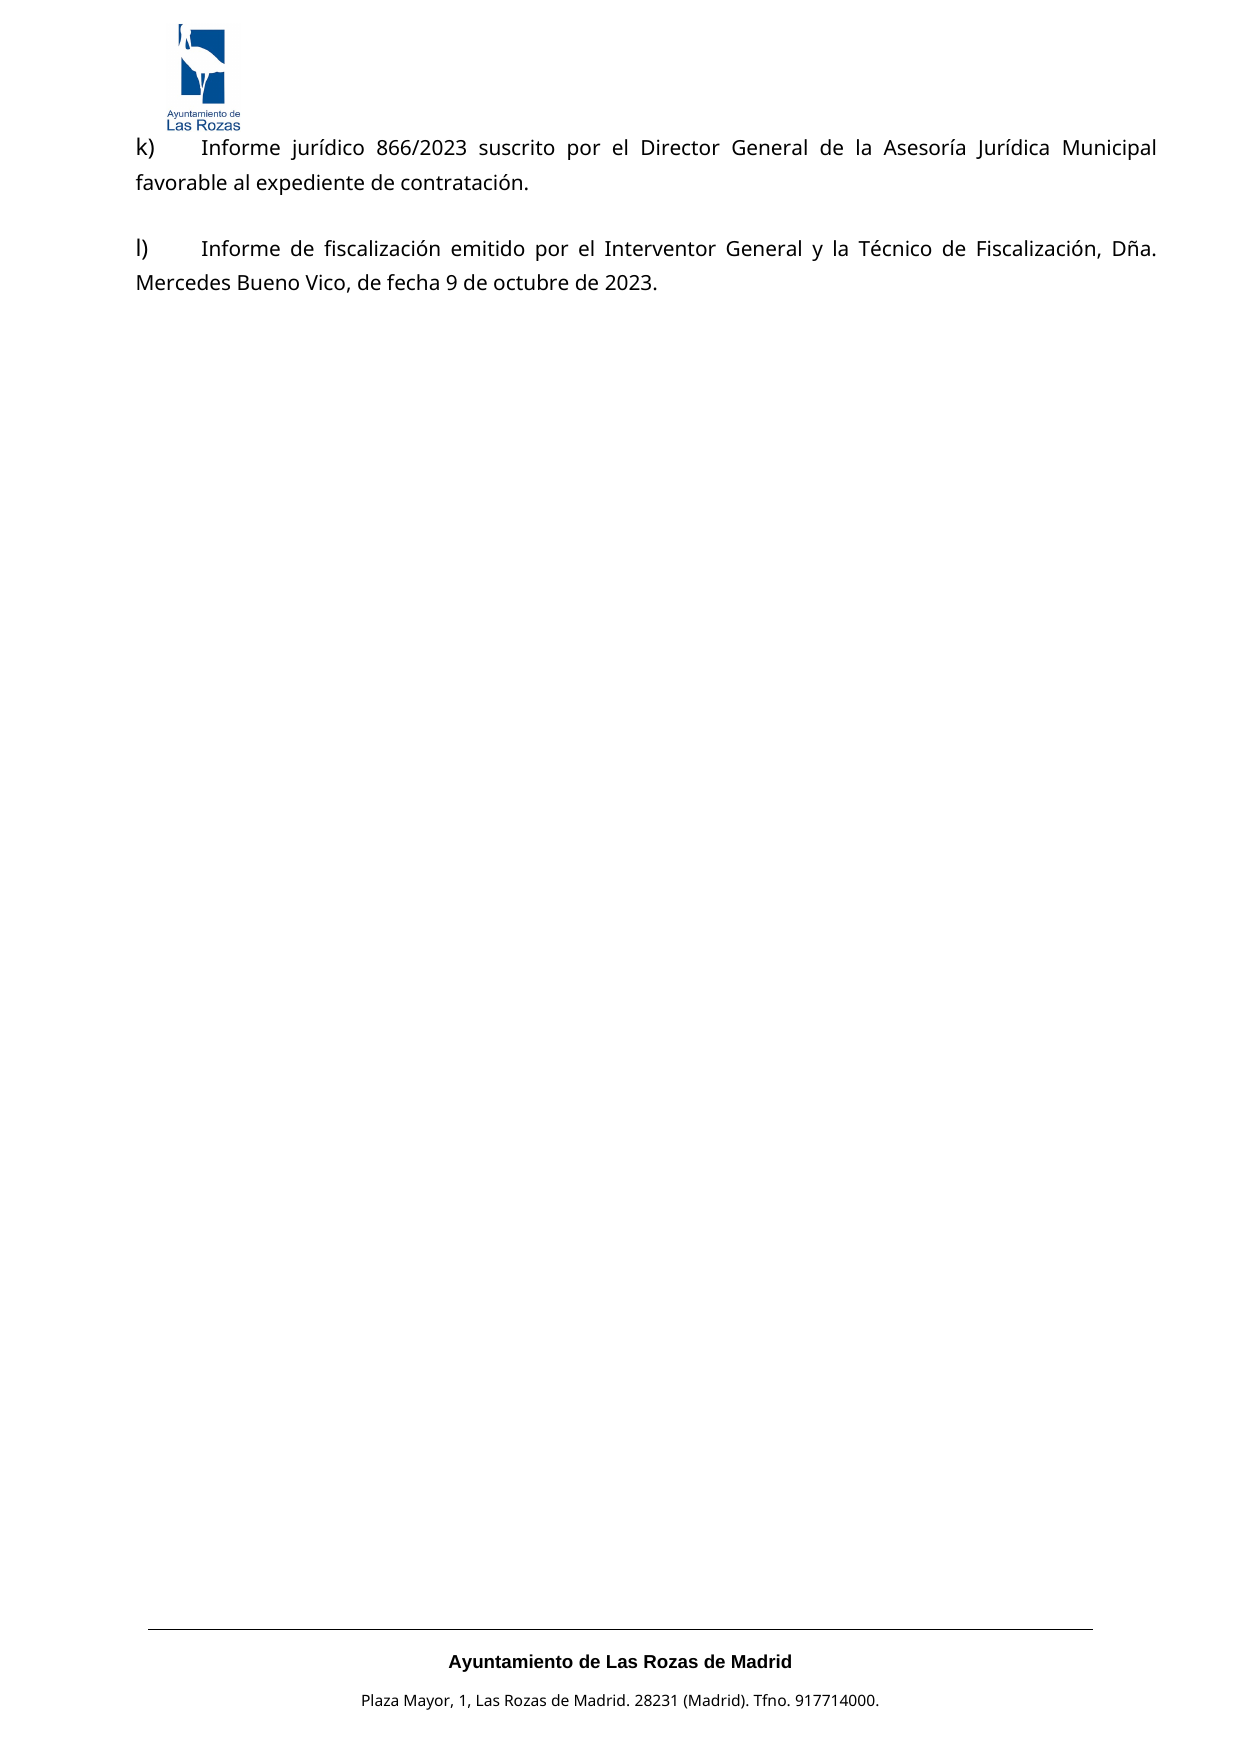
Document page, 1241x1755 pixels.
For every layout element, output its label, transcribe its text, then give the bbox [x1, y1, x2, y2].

list Informe jurídico 866/2023 suscrito por el Director General de la Asesoría Jurídica Municipal favorable al expediente de contratación. [135, 131, 1157, 197]
list Informe de fiscalización emitido por el Interventor General y la Técnico de Fiscalización, Dña. Mercedes Bueno Vico, de fecha 9 de octubre de 2023. [135, 232, 1157, 297]
